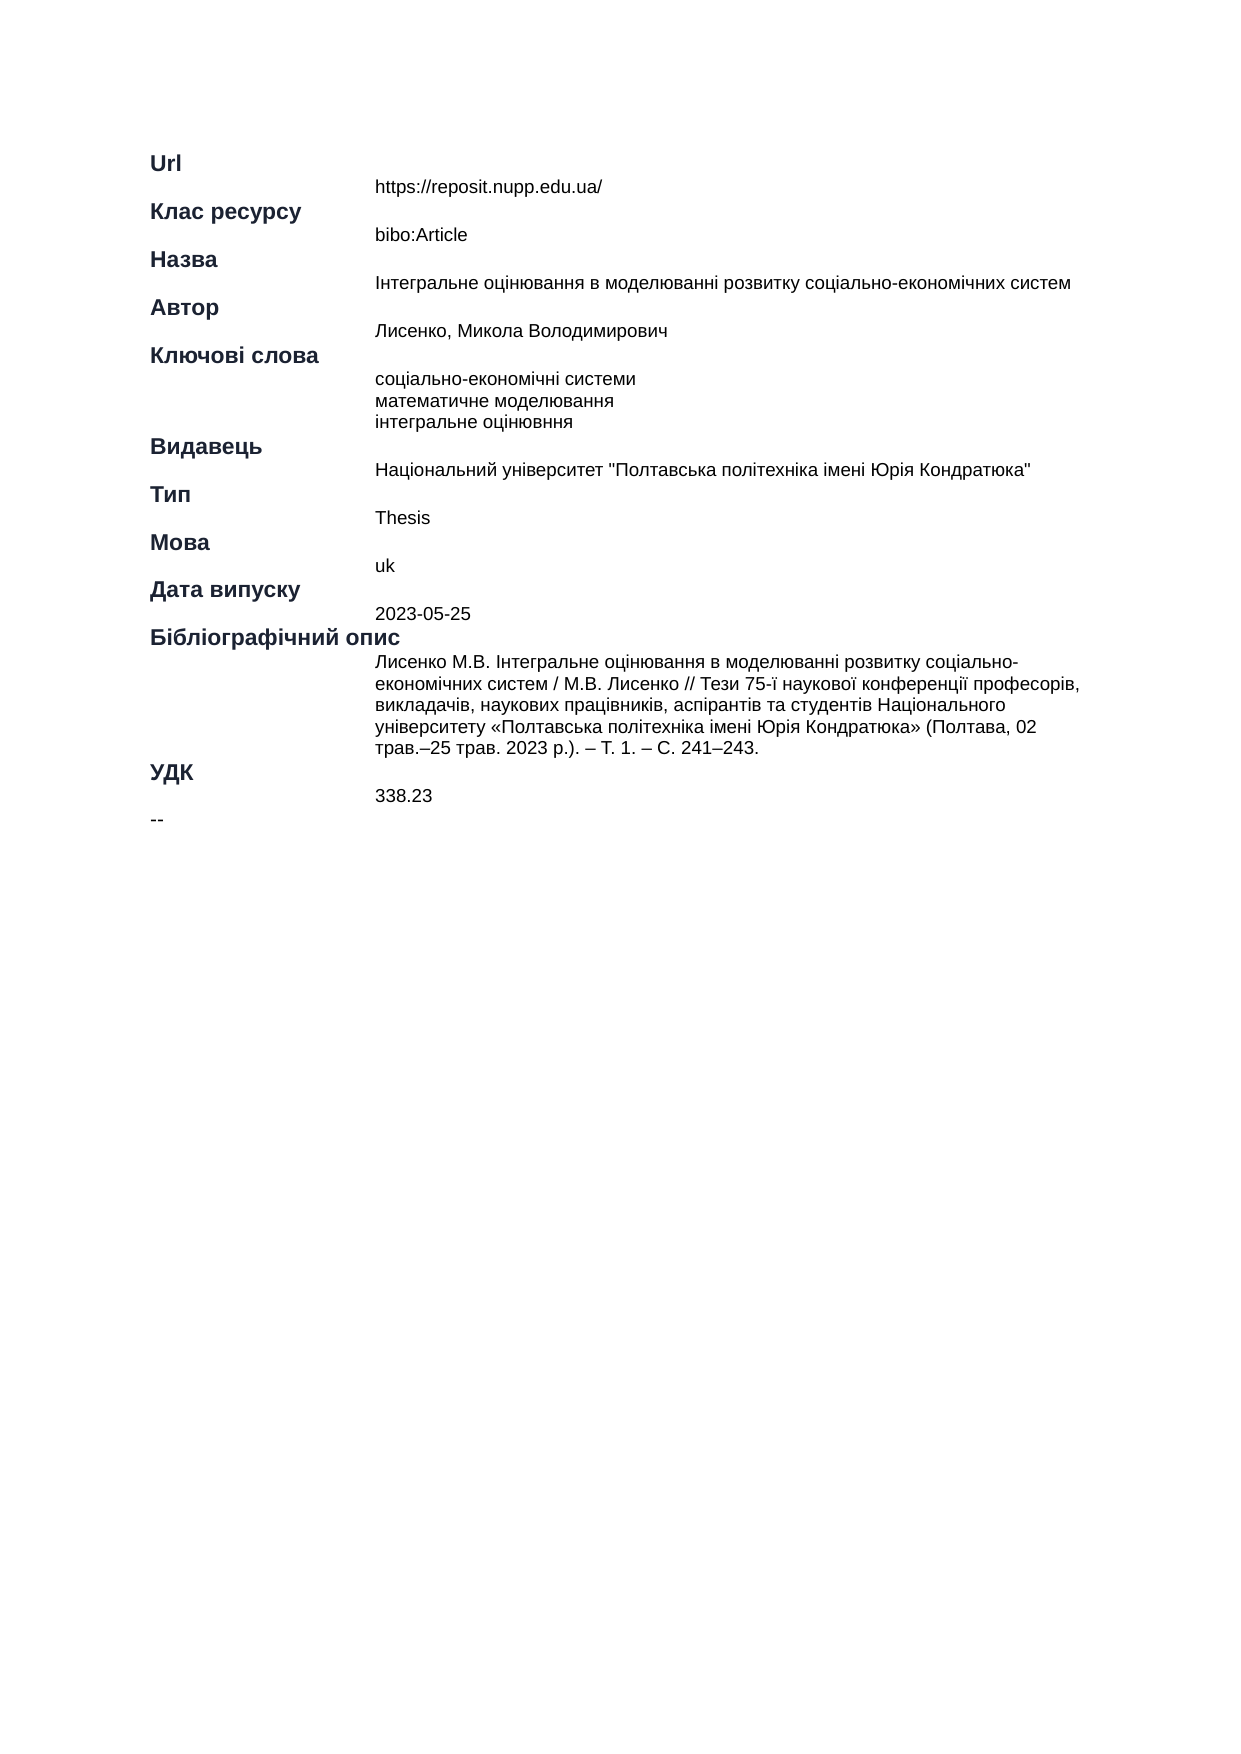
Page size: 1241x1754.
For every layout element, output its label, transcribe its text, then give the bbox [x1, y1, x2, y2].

text Thesis [375, 507, 1090, 528]
text bibo:Article [375, 224, 1090, 246]
text Видавець [150, 433, 1090, 459]
text УДК [150, 758, 1090, 785]
text https://reposit.nupp.edu.ua/ [375, 176, 1090, 198]
text Клас ресурсу [150, 198, 1090, 224]
text соціально-економічні системи [375, 368, 1090, 389]
text uk [375, 555, 1090, 576]
text Бібліографічний опис [150, 624, 1090, 651]
text -- [150, 806, 1090, 830]
text Тип [150, 481, 1090, 507]
text Ключові слова [150, 342, 1090, 368]
text математичне моделювання [375, 389, 1090, 411]
text 2023-05-25 [375, 603, 1090, 624]
text Автор [150, 294, 1090, 320]
text інтегральне оцінювння [375, 411, 1090, 433]
text 338.23 [375, 785, 1090, 806]
text Лисенко М.В. Інтегральне оцінювання в моделюванні розвитку соціально-економічних систем / М.В. Лисенко // Тези 75-ї наукової конференції професорів, викладачів, наукових працівників, аспірантів та студентів Національного університету «Полтавська політехніка імені Юрія Кондратюка» (Полтава, 02 трав.–25 трав. 2023 р.). – Т. 1. – С. 241–243. [375, 651, 1090, 758]
text Лисенко, Микола Володимирович [375, 320, 1090, 342]
text Url [150, 150, 1090, 176]
text Національний університет "Полтавська політехніка імені Юрія Кондратюка" [375, 459, 1090, 481]
text Інтегральне оцінювання в моделюванні розвитку соціально-економічних систем [375, 272, 1090, 294]
text Мова [150, 528, 1090, 555]
text Назва [150, 246, 1090, 272]
text Дата випуску [150, 576, 1090, 603]
